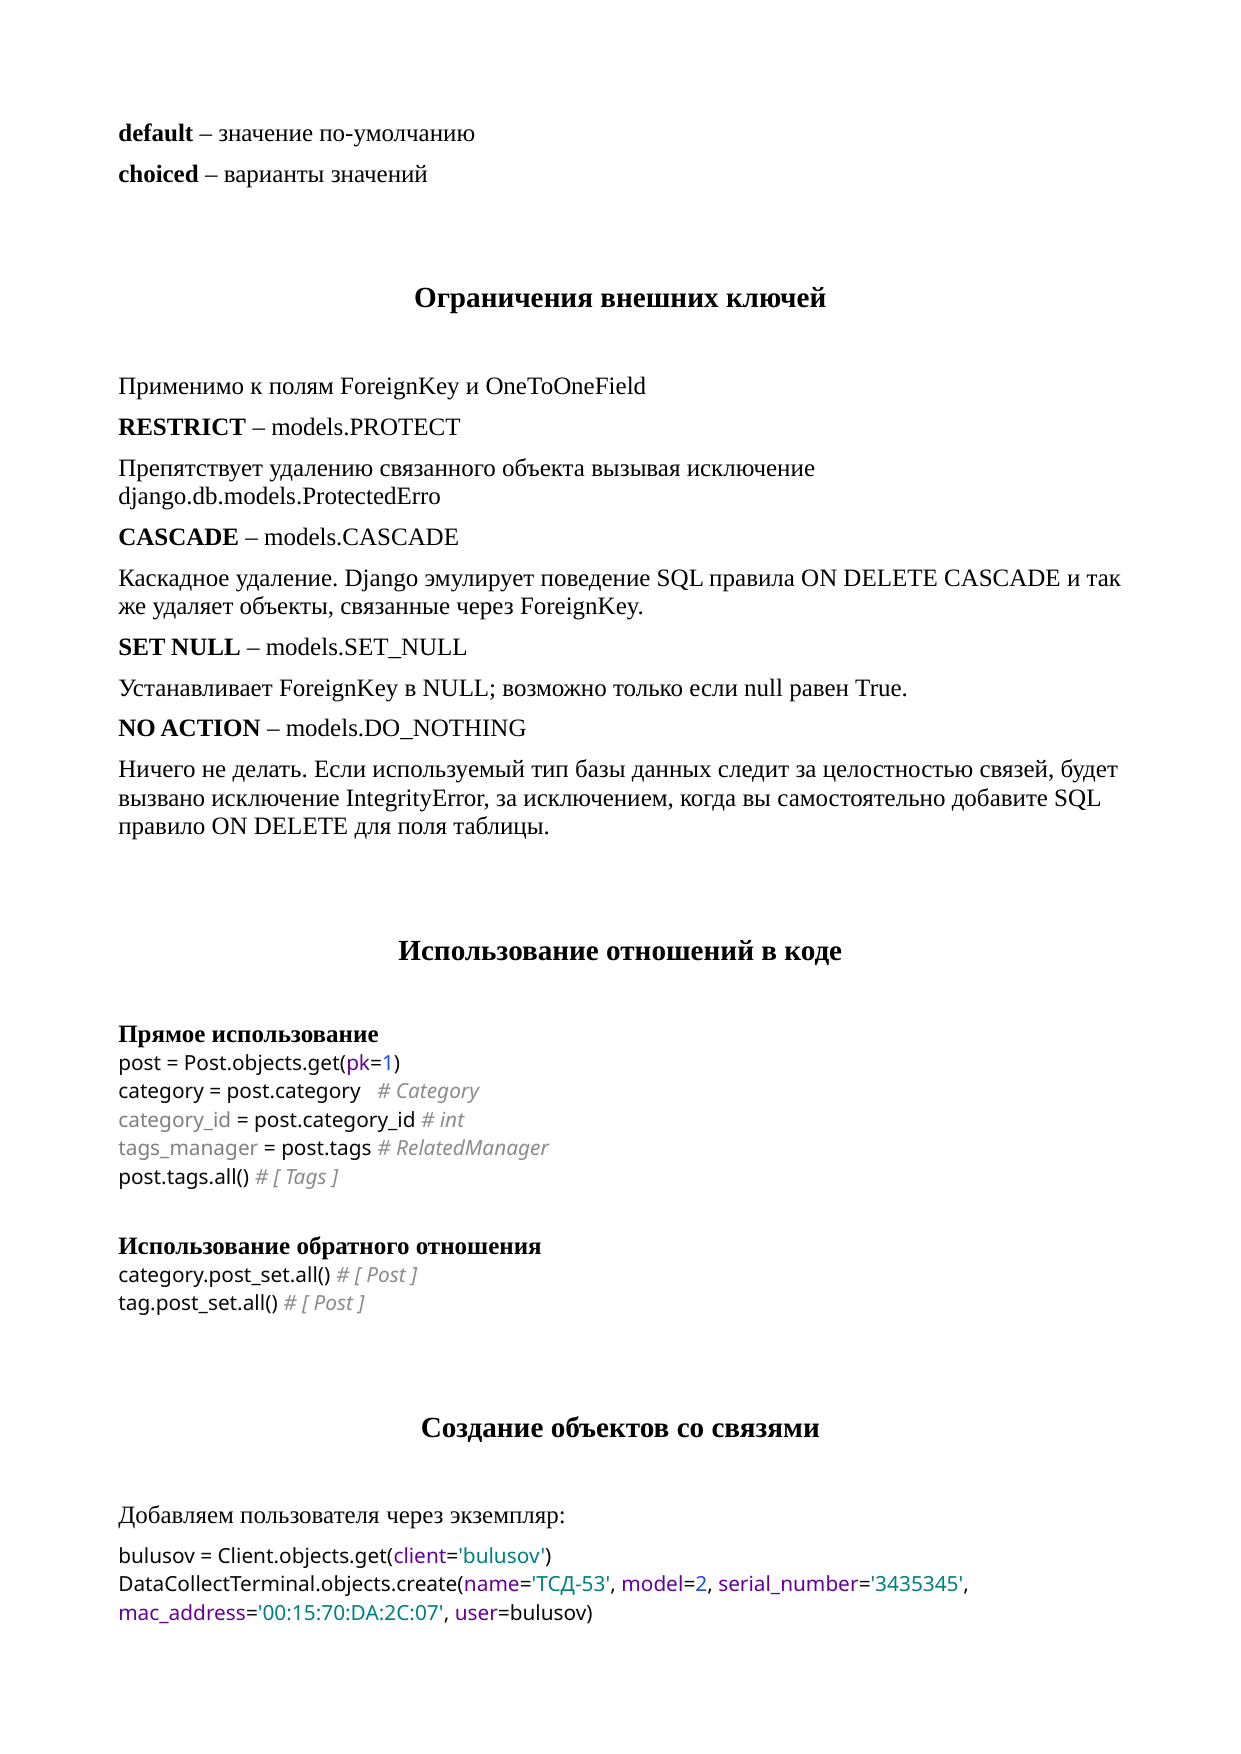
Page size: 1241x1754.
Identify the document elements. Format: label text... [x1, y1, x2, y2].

text default – значение по-умолчанию [118, 118, 1122, 147]
text SET NULL – models.SET_NULL [118, 632, 1122, 661]
text Каскадное удаление. Django эмулирует поведение SQL правила ON DELETE CASCADE и так же удаляет объекты, связанные через ForeignKey. [118, 563, 1122, 620]
text Добавляем пользователя через экземпляр: [118, 1501, 1122, 1529]
text bulusov = Client.objects.get(client='bulusov') DataCollectTerminal.objects.create(name='ТСД-53', model=2, serial_number='3435345', mac_address='00:15:70:DA:2C:07', user=bulusov) [118, 1541, 1122, 1626]
text Использование отношений в коде [118, 933, 1122, 967]
text NO ACTION – models.DO_NOTHING [118, 713, 1122, 742]
text Препятствует удалению связанного объекта вызывая исключение django.db.models.ProtectedErro [118, 453, 1122, 510]
text RESTRICT – models.PROTECT [118, 412, 1122, 441]
text Ограничения внешних ключей [118, 281, 1122, 314]
text Использование обратного отношения category.post_set.all() # [ Post ] tag.post_set.all() # [ Post ] [118, 1202, 1122, 1317]
text CASCADE – models.CASCADE [118, 522, 1122, 551]
text Применимо к полям ForeignKey и OneToOneField [118, 371, 1122, 400]
text choiced – варианты значений [118, 159, 1122, 187]
text Ничего не делать. Если используемый тип базы данных следит за целостностью связей, будет вызвано исключение IntegrityError, за исключением, когда вы самостоятельно добавите SQL правило ON DELETE для поля таблицы. [118, 754, 1122, 840]
text Прямое использование post = Post.objects.get(pk=1) category = post.category # Category category_id = post.category_id # int tags_manager = post.tags # RelatedManager post.tags.all() # [ Tags ] [118, 1019, 1122, 1190]
text Создание объектов со связями [118, 1410, 1122, 1443]
text Устанавливает ForeignKey в NULL; возможно только если null равен True. [118, 673, 1122, 701]
